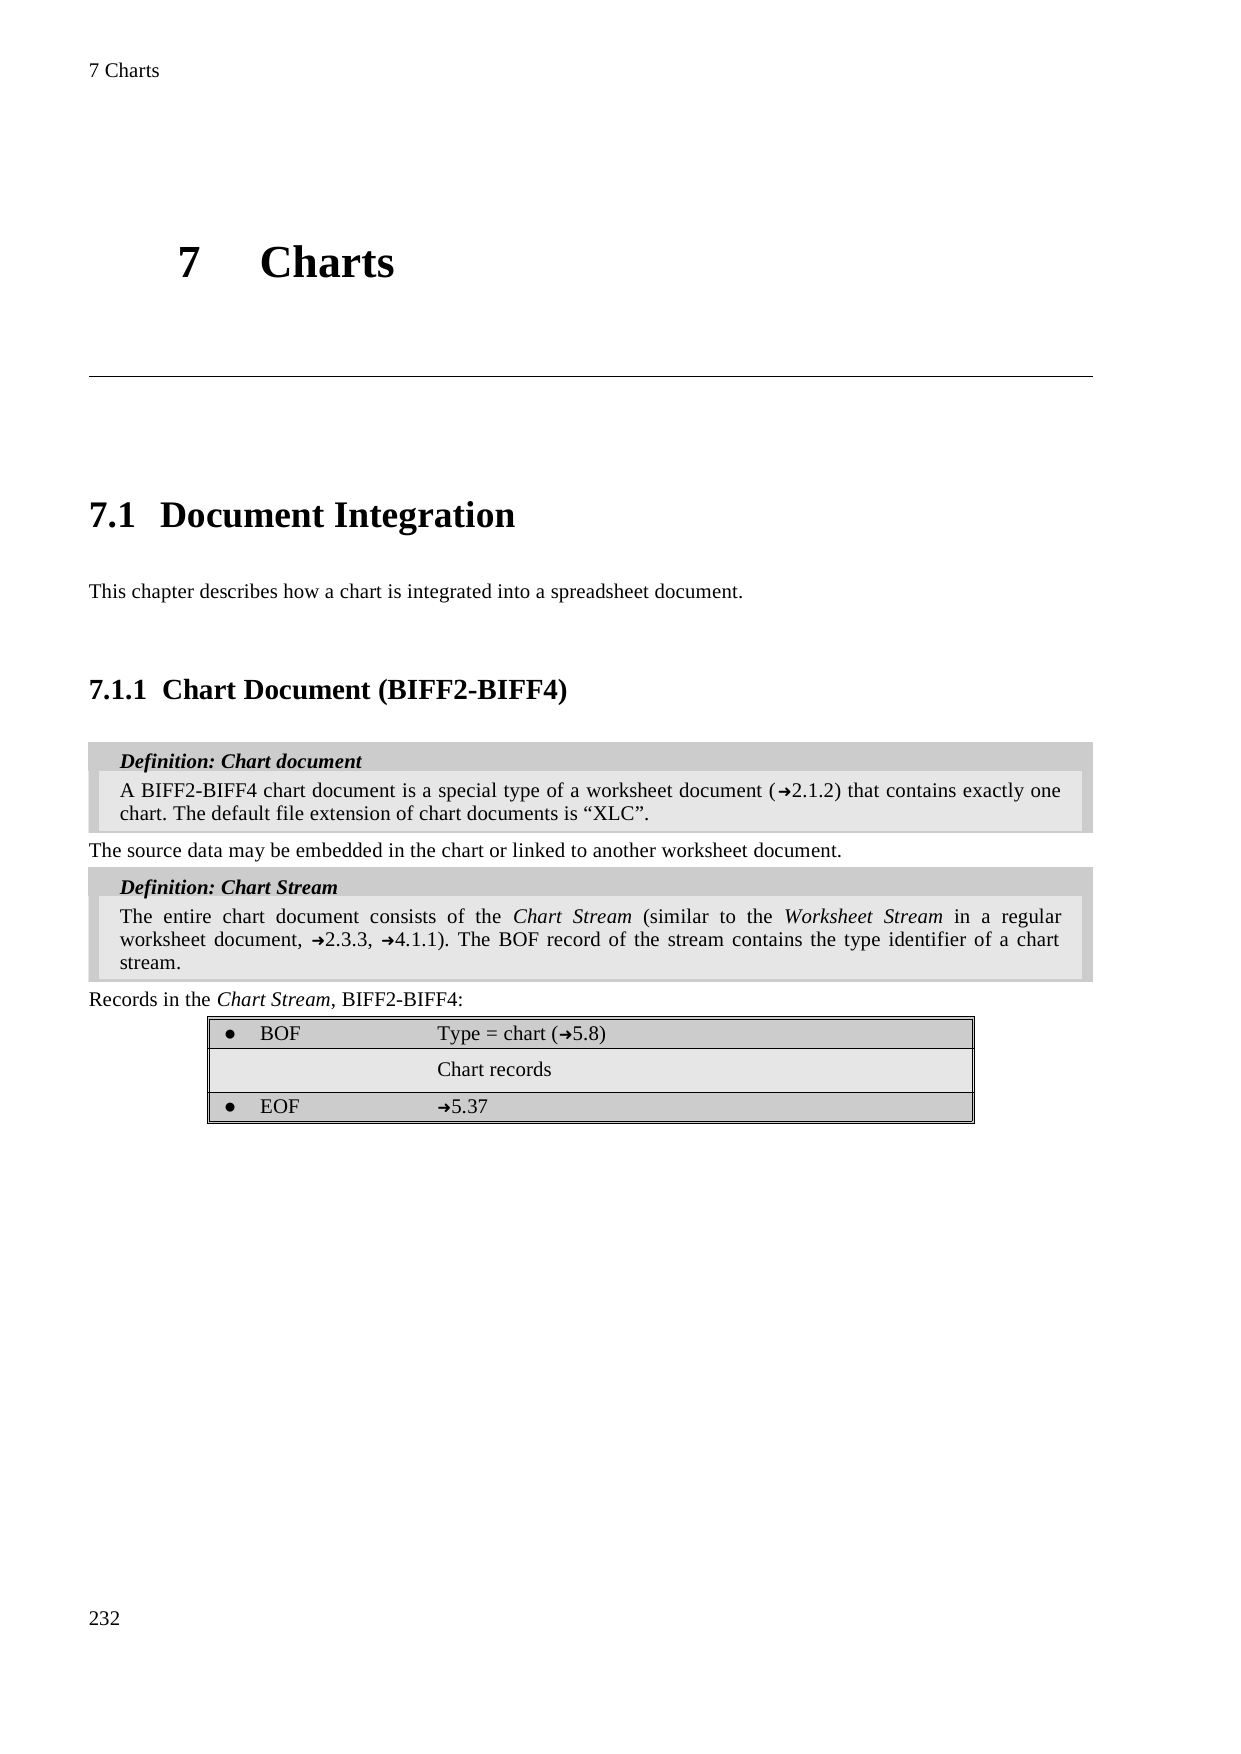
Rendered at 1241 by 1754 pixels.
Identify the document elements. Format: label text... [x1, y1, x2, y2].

table_cell [210, 1049, 251, 1092]
text The source data may be embedded in the chart or linked to another worksheet document. [88, 838, 1093, 862]
subtitle Chart Document (BIFF2-BIFF4) [88, 674, 1093, 706]
table_cell ● [210, 1093, 251, 1121]
text Records in the Chart Stream, BIFF2-BIFF4: [88, 987, 1093, 1011]
table_cell ➜5.37 [428, 1093, 972, 1121]
table_header ● [210, 1020, 251, 1048]
table_cell [251, 1049, 428, 1092]
text The entire chart document consists of the Chart Stream (similar to the Worksheet Stream in a regular worksheet document, ➜2.3.3, ➜4.1.1). The BOF record of the stream contains the type identifier of a chart stream. [99, 896, 1082, 979]
text Definition: Chart Stream [99, 870, 1082, 896]
text A BIFF2-BIFF4 chart document is a special type of a worksheet document (➜2.1.2) that contains exactly one chart. The default file extension of chart documents is “XLC”. [99, 771, 1082, 831]
subtitle Charts [90, 149, 1093, 376]
subtitle Document Integration [88, 494, 1093, 536]
text This chapter describes how a chart is integrated into a spreadsheet document. [88, 580, 1093, 603]
table_header BOF [251, 1020, 428, 1048]
text Definition: Chart document [99, 744, 1082, 771]
table_header Type = chart (➜5.8) [428, 1020, 972, 1048]
table_cell Chart records [428, 1049, 972, 1092]
table_cell EOF [251, 1093, 428, 1121]
